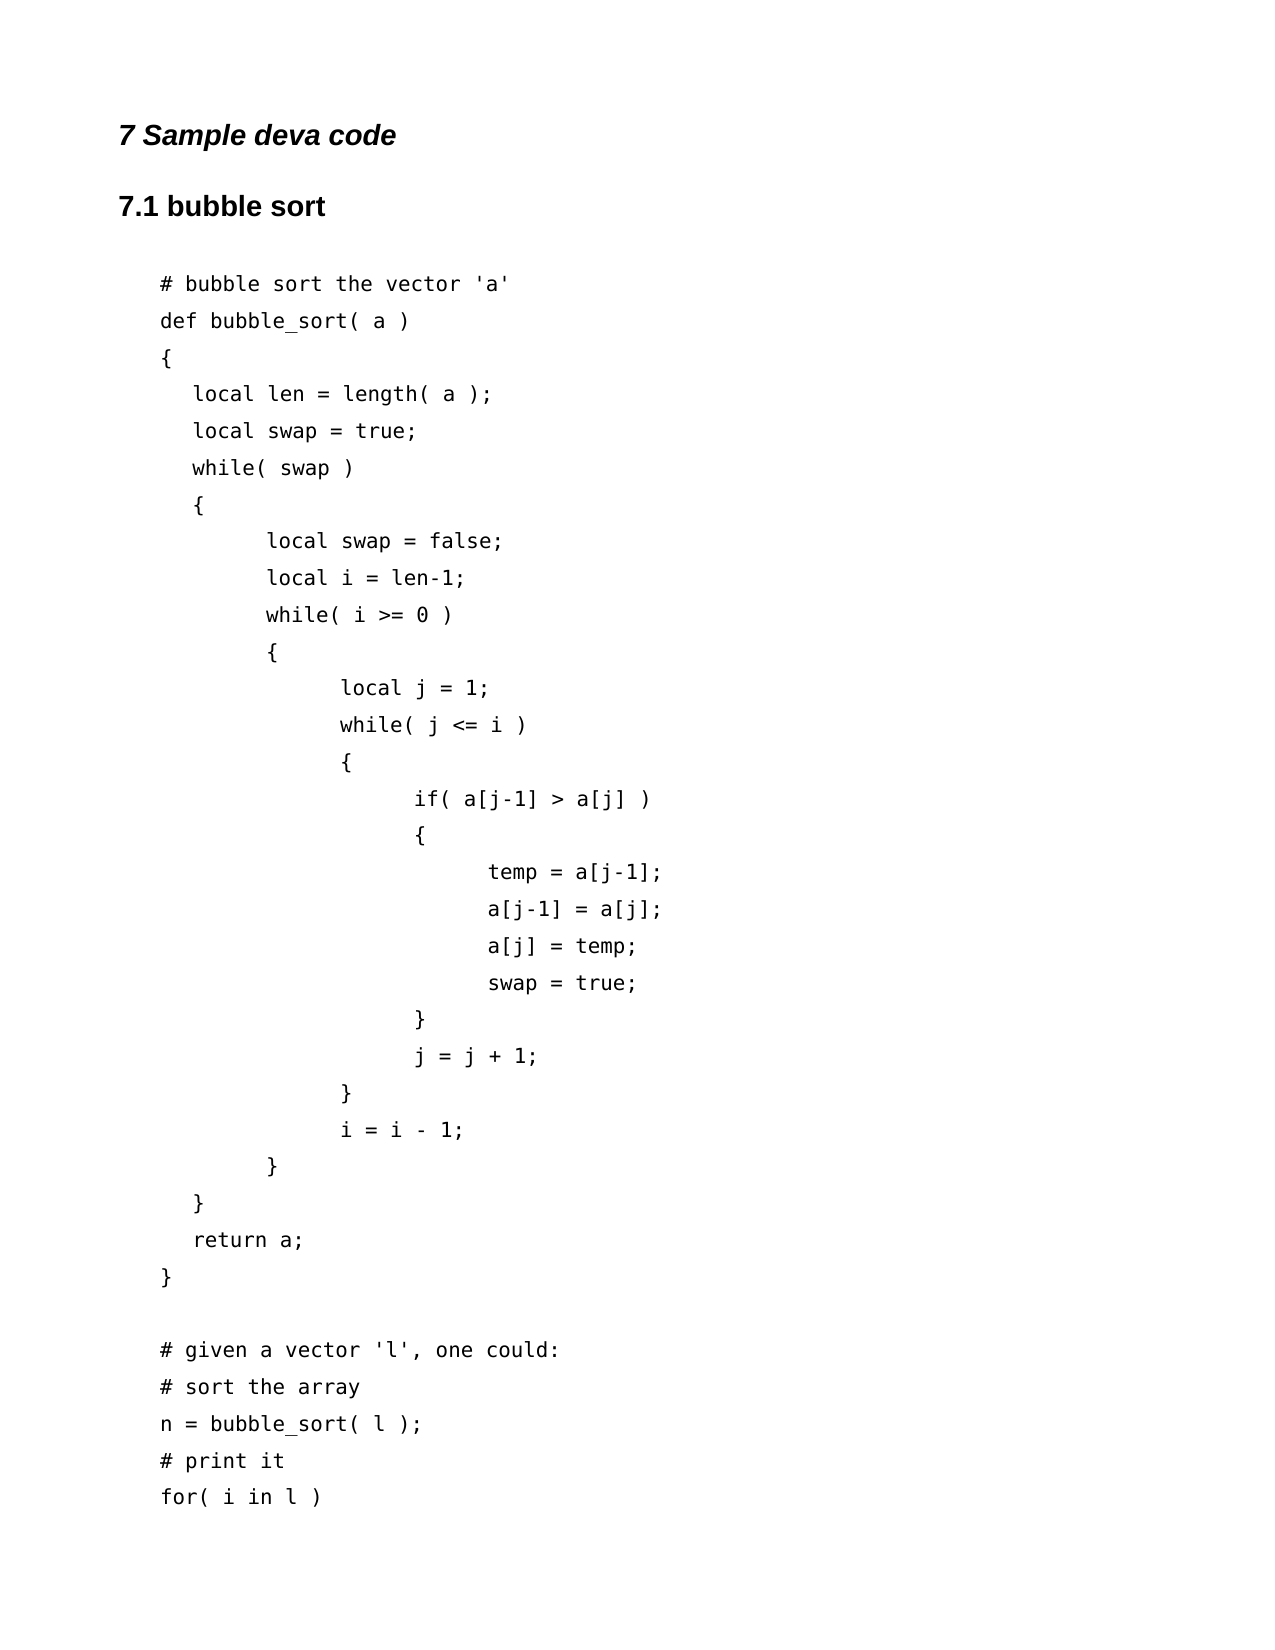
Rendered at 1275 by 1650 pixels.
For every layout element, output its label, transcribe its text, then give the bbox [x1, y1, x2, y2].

text a[j] = temp; [118, 934, 1157, 958]
text } [118, 1265, 1157, 1289]
text } [118, 1191, 1157, 1216]
text local j = 1; [118, 676, 1157, 701]
text i = i - 1; [118, 1118, 1157, 1142]
text # given a vector 'l', one could: [118, 1338, 1157, 1363]
text { [118, 640, 1157, 664]
text { [118, 493, 1157, 517]
text temp = a[j-1]; [118, 860, 1157, 884]
text while( j <= i ) [118, 713, 1157, 737]
text } [118, 1081, 1157, 1105]
text { [118, 346, 1157, 370]
text def bubble_sort( a ) [118, 309, 1157, 333]
subtitle 7 Sample deva code [118, 118, 1157, 152]
text } [118, 1154, 1157, 1179]
text a[j-1] = a[j]; [118, 897, 1157, 921]
text j = j + 1; [118, 1044, 1157, 1068]
text # print it [118, 1449, 1157, 1473]
text { [118, 823, 1157, 848]
text while( swap ) [118, 456, 1157, 480]
text local swap = false; [118, 529, 1157, 554]
text return a; [118, 1228, 1157, 1252]
text while( i >= 0 ) [118, 603, 1157, 627]
subtitle 7.1 bubble sort [118, 189, 1157, 223]
text { [118, 750, 1157, 774]
text local len = length( a ); [118, 382, 1157, 407]
text n = bubble_sort( l ); [118, 1412, 1157, 1436]
text swap = true; [118, 971, 1157, 995]
text if( a[j-1] > a[j] ) [118, 787, 1157, 811]
text # bubble sort the vector 'a' [118, 272, 1157, 296]
text } [118, 1007, 1157, 1032]
text local swap = true; [118, 419, 1157, 443]
text # sort the array [118, 1375, 1157, 1399]
text for( i in l ) [118, 1485, 1157, 1510]
text local i = len-1; [118, 566, 1157, 590]
